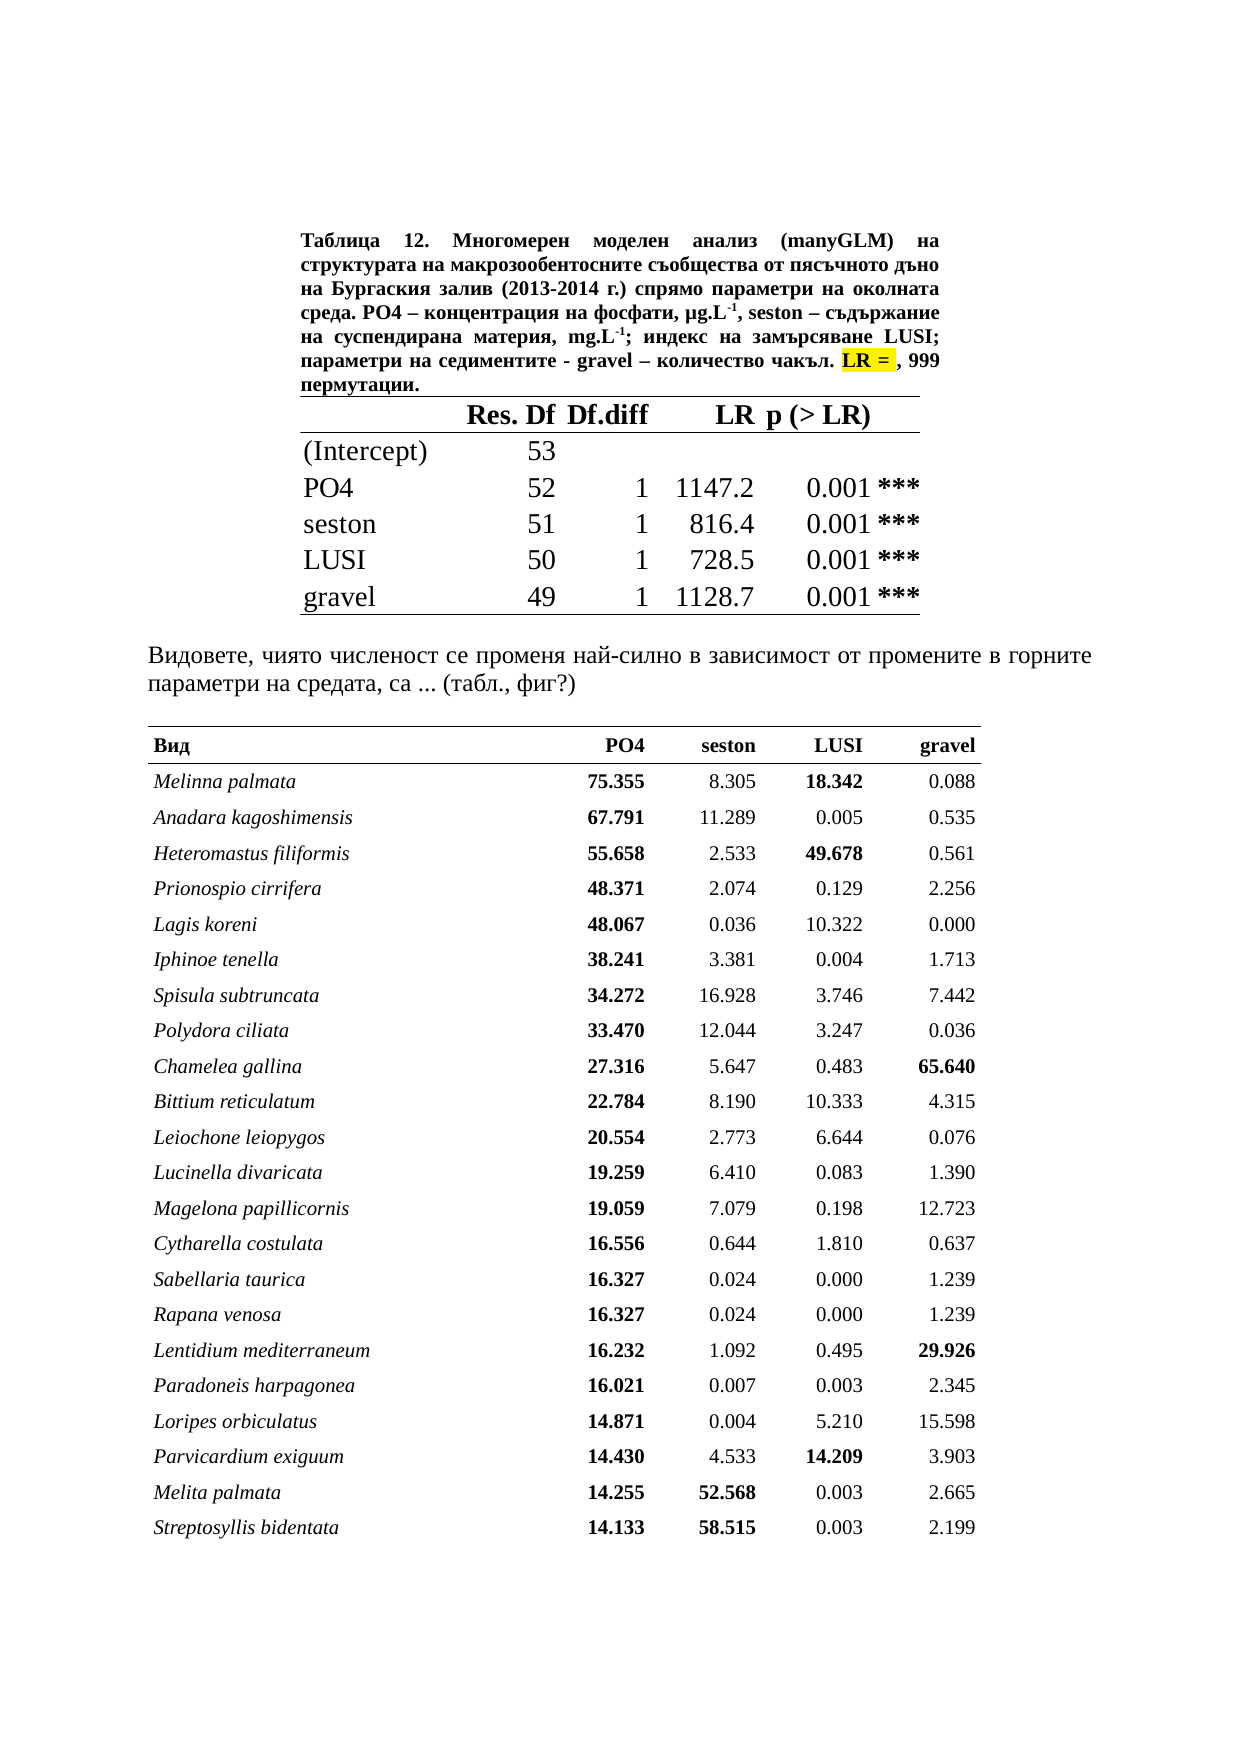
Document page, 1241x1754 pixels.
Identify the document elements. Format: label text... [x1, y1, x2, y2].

table_cell 3.247 [761, 1012, 868, 1048]
table_cell 14.133 [532, 1510, 650, 1545]
table_cell 14.430 [532, 1439, 650, 1474]
table_header gravel [868, 727, 981, 763]
table_header Вид [148, 727, 532, 763]
table_cell 0.003 [761, 1368, 868, 1403]
table_cell 34.272 [532, 977, 650, 1012]
table_cell 0.036 [650, 906, 761, 941]
table_cell 14.255 [532, 1474, 650, 1509]
table_cell 18.342 [761, 764, 868, 799]
table_cell 8.305 [650, 764, 761, 799]
table_cell 0.561 [868, 835, 981, 870]
table_cell 0.637 [868, 1225, 981, 1261]
table_cell 20.554 [532, 1119, 650, 1154]
table_cell 1.810 [761, 1225, 868, 1261]
table_cell Iphinoe tenella [148, 941, 532, 977]
table_cell 3.746 [761, 977, 868, 1012]
table_cell 75.355 [532, 764, 650, 799]
table_cell Polydora ciliata [148, 1012, 532, 1048]
table_cell 2.074 [650, 870, 761, 906]
table_cell 67.791 [532, 799, 650, 835]
table_cell 12.044 [650, 1012, 761, 1048]
table_cell 16.021 [532, 1368, 650, 1403]
table_cell 12.723 [868, 1190, 981, 1225]
table_cell 1.239 [868, 1261, 981, 1296]
table_cell Leiochone leiopygos [148, 1119, 532, 1154]
table_cell 48.067 [532, 906, 650, 941]
table_cell 6.644 [761, 1119, 868, 1154]
table_cell 5.210 [761, 1403, 868, 1438]
table_cell 0.076 [868, 1119, 981, 1154]
table_cell 3.381 [650, 941, 761, 977]
table_cell 16.928 [650, 977, 761, 1012]
table_cell Magelona papillicornis [148, 1190, 532, 1225]
table_cell Bittium reticulatum [148, 1083, 532, 1119]
table_cell Paradoneis harpagonea [148, 1368, 532, 1403]
table_cell 2.533 [650, 835, 761, 870]
table_cell 0.000 [761, 1296, 868, 1332]
table_cell 14.871 [532, 1403, 650, 1438]
table_cell Spisula subtruncata [148, 977, 532, 1012]
table_cell 0.483 [761, 1048, 868, 1083]
table_cell 11.289 [650, 799, 761, 835]
table_cell 0.129 [761, 870, 868, 906]
table_cell 33.470 [532, 1012, 650, 1048]
table_cell Cytharella costulata [148, 1225, 532, 1261]
table_cell 58.515 [650, 1510, 761, 1545]
table_cell 16.232 [532, 1332, 650, 1367]
table_cell 16.327 [532, 1296, 650, 1332]
table_cell 19.059 [532, 1190, 650, 1225]
table_cell 0.000 [761, 1261, 868, 1296]
table_cell 22.784 [532, 1083, 650, 1119]
table_cell 7.442 [868, 977, 981, 1012]
table_cell Rapana venosa [148, 1296, 532, 1332]
table_cell Lentidium mediterraneum [148, 1332, 532, 1367]
table_cell 0.007 [650, 1368, 761, 1403]
table_cell Streptosyllis bidentata [148, 1510, 532, 1545]
table_cell Anadara kagoshimensis [148, 799, 532, 835]
table_cell 1.713 [868, 941, 981, 977]
table_cell 0.495 [761, 1332, 868, 1367]
table_cell 0.000 [868, 906, 981, 941]
table_cell 27.316 [532, 1048, 650, 1083]
table_cell 52.568 [650, 1474, 761, 1509]
table_cell 65.640 [868, 1048, 981, 1083]
table_cell 0.024 [650, 1296, 761, 1332]
table_cell 3.903 [868, 1439, 981, 1474]
table_cell 4.315 [868, 1083, 981, 1119]
table_header seston [650, 727, 761, 763]
table_cell 8.190 [650, 1083, 761, 1119]
table_cell 0.083 [761, 1154, 868, 1190]
table_cell Heteromastus filiformis [148, 835, 532, 870]
table_cell 2.773 [650, 1119, 761, 1154]
table_cell 0.024 [650, 1261, 761, 1296]
table_cell 0.003 [761, 1510, 868, 1545]
text Видовете, чиято численост се променя най-силно в зависимост от промените в горните параметри на средата, са ... (табл., фиг?) [148, 207, 1093, 697]
table_cell 29.926 [868, 1332, 981, 1367]
table_cell Lagis koreni [148, 906, 532, 941]
table_cell 0.036 [868, 1012, 981, 1048]
table_cell 10.333 [761, 1083, 868, 1119]
table_cell 49.678 [761, 835, 868, 870]
table_cell 1.239 [868, 1296, 981, 1332]
table_cell 2.665 [868, 1474, 981, 1509]
table_cell Melinna palmata [148, 764, 532, 799]
table_cell 1.092 [650, 1332, 761, 1367]
table_cell 0.005 [761, 799, 868, 835]
table_cell Sabellaria taurica [148, 1261, 532, 1296]
table_cell 38.241 [532, 941, 650, 977]
table_cell 0.088 [868, 764, 981, 799]
table_cell 0.644 [650, 1225, 761, 1261]
table_cell Melita palmata [148, 1474, 532, 1509]
text Таблица 12. Многомерен моделен анализ (manyGLM) на структурата на макрозообентосните съобщества от пясъчното дъно на Бургаския залив (2013-2014 г.) спрямо параметри на околната среда. PO4 – концентрация на фосфати, µg.L-1, seston – съдържание на суспендирана материя, mg.L-1; индекс на замърсяване LUSI; параметри на седиментите - gravel – количество чакъл. LR = , 999 пермутации. [300, 228, 940, 620]
table_header LUSI [761, 727, 868, 763]
table_cell 0.003 [761, 1474, 868, 1509]
table_header PO4 [532, 727, 650, 763]
table_cell 2.256 [868, 870, 981, 906]
table_cell 16.327 [532, 1261, 650, 1296]
table_cell 0.004 [761, 941, 868, 977]
table_cell 0.535 [868, 799, 981, 835]
table_cell 19.259 [532, 1154, 650, 1190]
table_cell 0.004 [650, 1403, 761, 1438]
table_cell 14.209 [761, 1439, 868, 1474]
table_cell 16.556 [532, 1225, 650, 1261]
table_cell 15.598 [868, 1403, 981, 1438]
table_cell 5.647 [650, 1048, 761, 1083]
table_cell 55.658 [532, 835, 650, 870]
table_cell Lucinella divaricata [148, 1154, 532, 1190]
table_cell 10.322 [761, 906, 868, 941]
table_cell Parvicardium exiguum [148, 1439, 532, 1474]
table_cell 2.345 [868, 1368, 981, 1403]
table_cell 4.533 [650, 1439, 761, 1474]
table_cell 48.371 [532, 870, 650, 906]
table_cell 6.410 [650, 1154, 761, 1190]
table_cell 1.390 [868, 1154, 981, 1190]
table_cell 7.079 [650, 1190, 761, 1225]
table_cell Loripes orbiculatus [148, 1403, 532, 1438]
table_cell 2.199 [868, 1510, 981, 1545]
table_cell Chamelea gallina [148, 1048, 532, 1083]
table_cell Prionospio cirrifera [148, 870, 532, 906]
table_cell 0.198 [761, 1190, 868, 1225]
